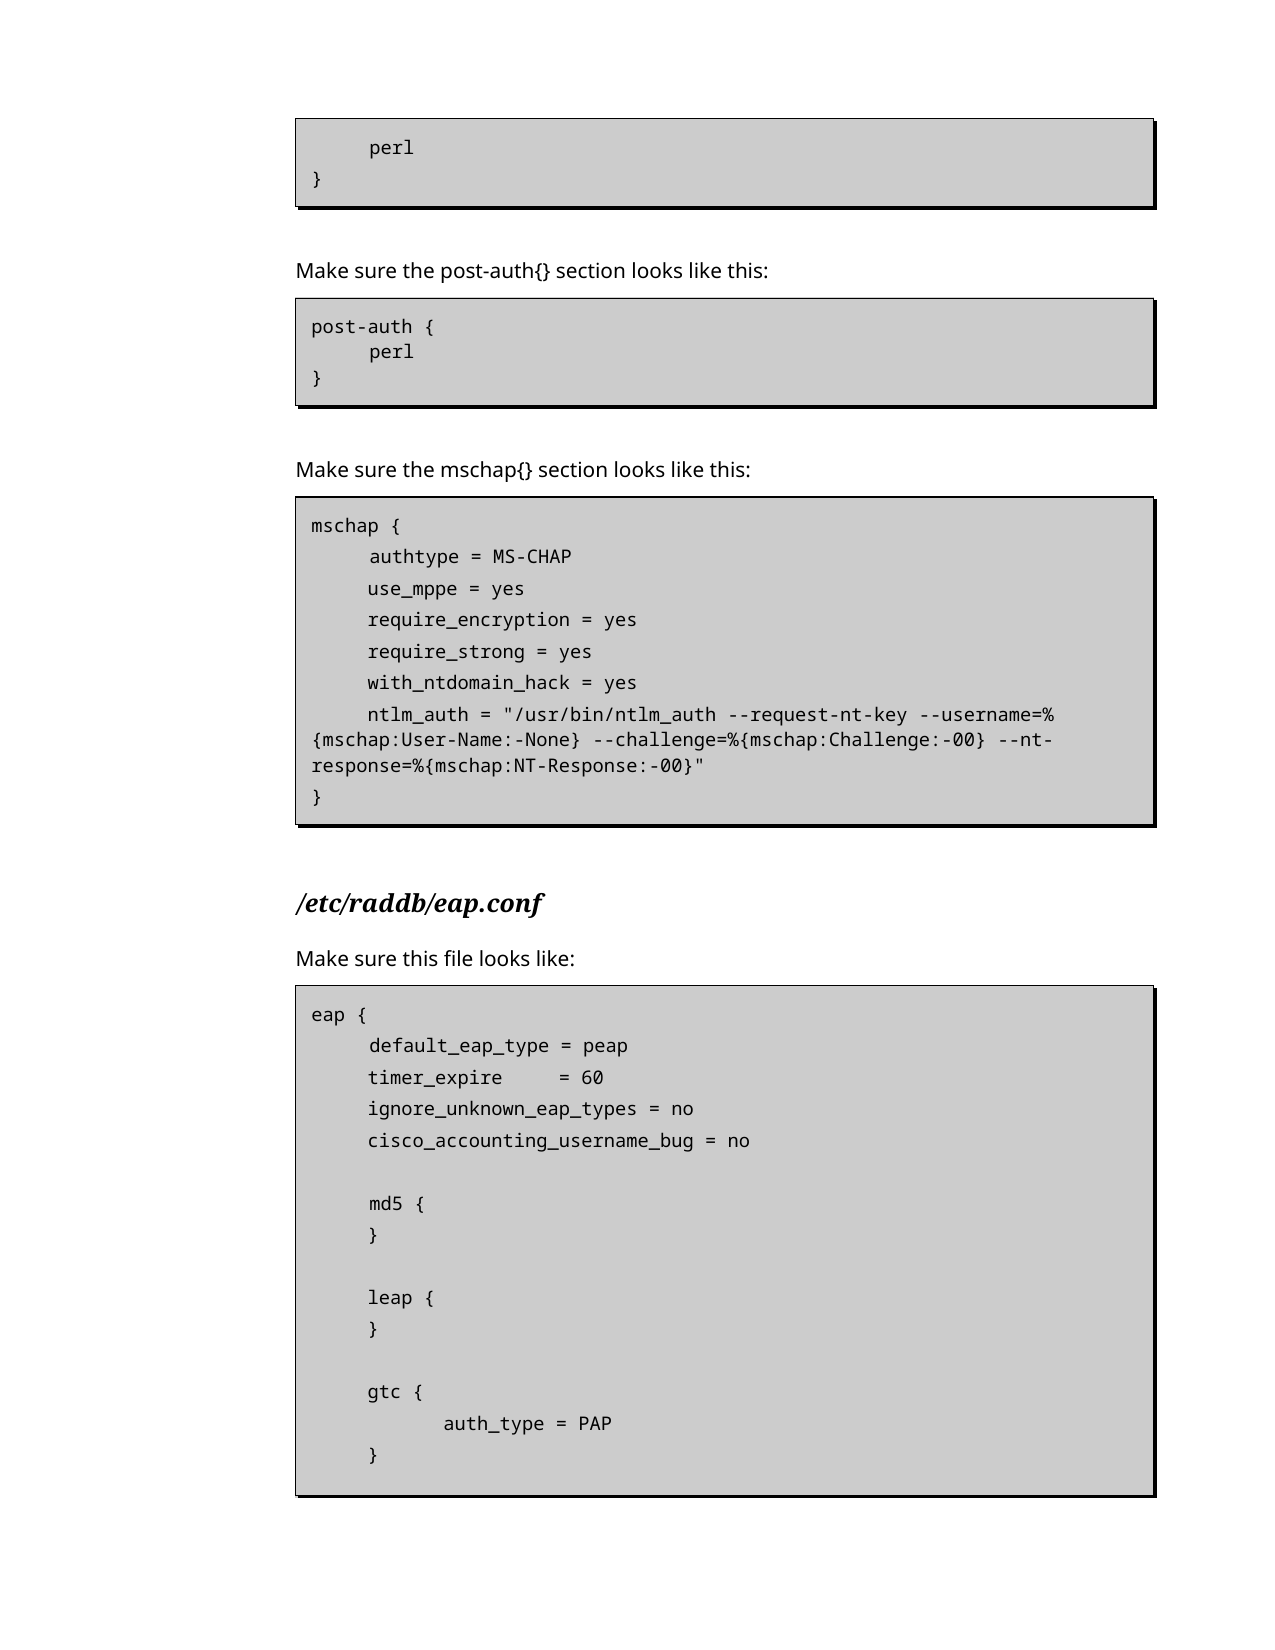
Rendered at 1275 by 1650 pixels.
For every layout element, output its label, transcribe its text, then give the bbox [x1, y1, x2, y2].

text leap { [296, 1268, 1153, 1300]
text default_eap_type = peap [296, 1017, 1153, 1048]
text } [296, 1206, 1153, 1237]
text eap { [296, 986, 1153, 1017]
text authtype = MS-CHAP [296, 528, 1153, 559]
text Make sure the post-auth{} section looks like this: [295, 257, 1157, 285]
subtitle /etc/raddb/eap.conf [260, 886, 1157, 919]
text with_ntdomain_hack = yes [296, 654, 1153, 685]
text require_strong = yes [296, 622, 1153, 654]
text require_encryption = yes [296, 591, 1153, 622]
text ignore_unknown_eap_types = no [296, 1080, 1153, 1111]
text } [296, 768, 1153, 824]
text timer_expire = 60 [296, 1048, 1153, 1080]
text post-auth { perl } [296, 299, 1153, 405]
text auth_type = PAP [296, 1394, 1153, 1426]
text ntlm_auth = "/usr/bin/ntlm_auth --request-nt-key --username=%{mschap:User-Name:-None} --challenge=%{mschap:Challenge:-00} --nt-response=%{mschap:NT-Response:-00}" [296, 685, 1153, 768]
text perl [296, 119, 1153, 149]
text md5 { [296, 1174, 1153, 1206]
text cisco_accounting_username_bug = no [296, 1111, 1153, 1143]
text Make sure the mschap{} section looks like this: [295, 456, 1157, 484]
text mschap { [296, 498, 1153, 528]
text } [296, 149, 1153, 206]
text gtc { [296, 1363, 1153, 1394]
text use_mppe = yes [296, 559, 1153, 591]
text } [296, 1300, 1153, 1331]
text Make sure this file looks like: [295, 944, 1157, 973]
text } [296, 1426, 1153, 1457]
